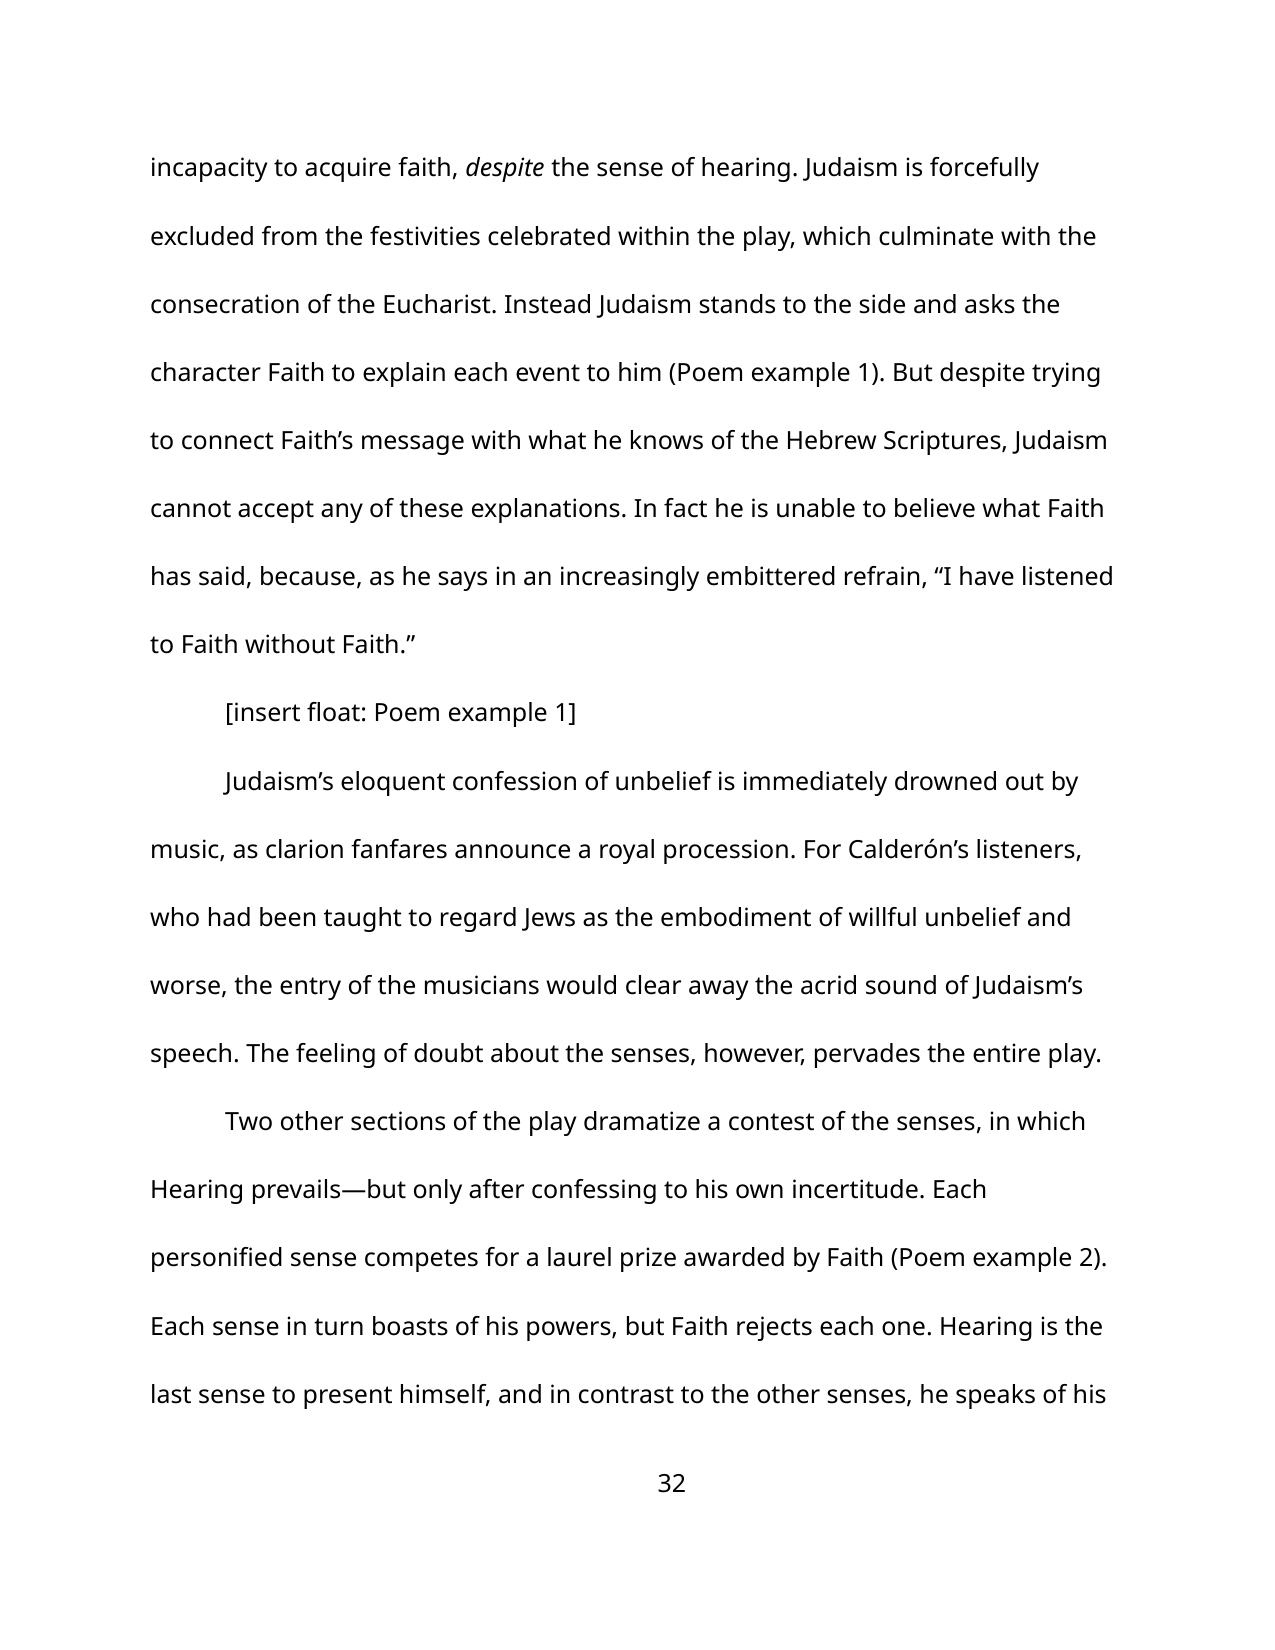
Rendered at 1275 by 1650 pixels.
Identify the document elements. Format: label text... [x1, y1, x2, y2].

text incapacity to acquire faith, despite the sense of hearing. Judaism is forcefully excluded from the festivities celebrated within the play, which culminate with the consecration of the Eucharist. Instead Judaism stands to the side and asks the character Faith to explain each event to him (Poem example 1). But despite trying to connect Faith’s message with what he knows of the Hebrew Scriptures, Judaism cannot accept any of these explanations. In fact he is unable to believe what Faith has said, because, as he says in an increasingly embittered refrain, “I have listened to Faith without Faith.” [150, 150, 1125, 661]
text Two other sections of the play dramatize a contest of the senses, in which Hearing prevails—but only after confessing to his own incertitude. Each personified sense competes for a laurel prize awarded by Faith (Poem example 2). Each sense in turn boasts of his powers, but Faith rejects each one. Hearing is the last sense to present himself, and in contrast to the other senses, he speaks of his [150, 1104, 1125, 1410]
text Judaism’s eloquent confession of unbelief is immediately drowned out by music, as clarion fanfares announce a royal procession. For Calderón’s listeners, who had been taught to regard Jews as the embodiment of willful unbelief and worse, the entry of the musicians would clear away the acrid sound of Judaism’s speech. The feeling of doubt about the senses, however, pervades the entire play. [150, 763, 1125, 1070]
text [insert float: Poem example 1] [150, 695, 1125, 729]
